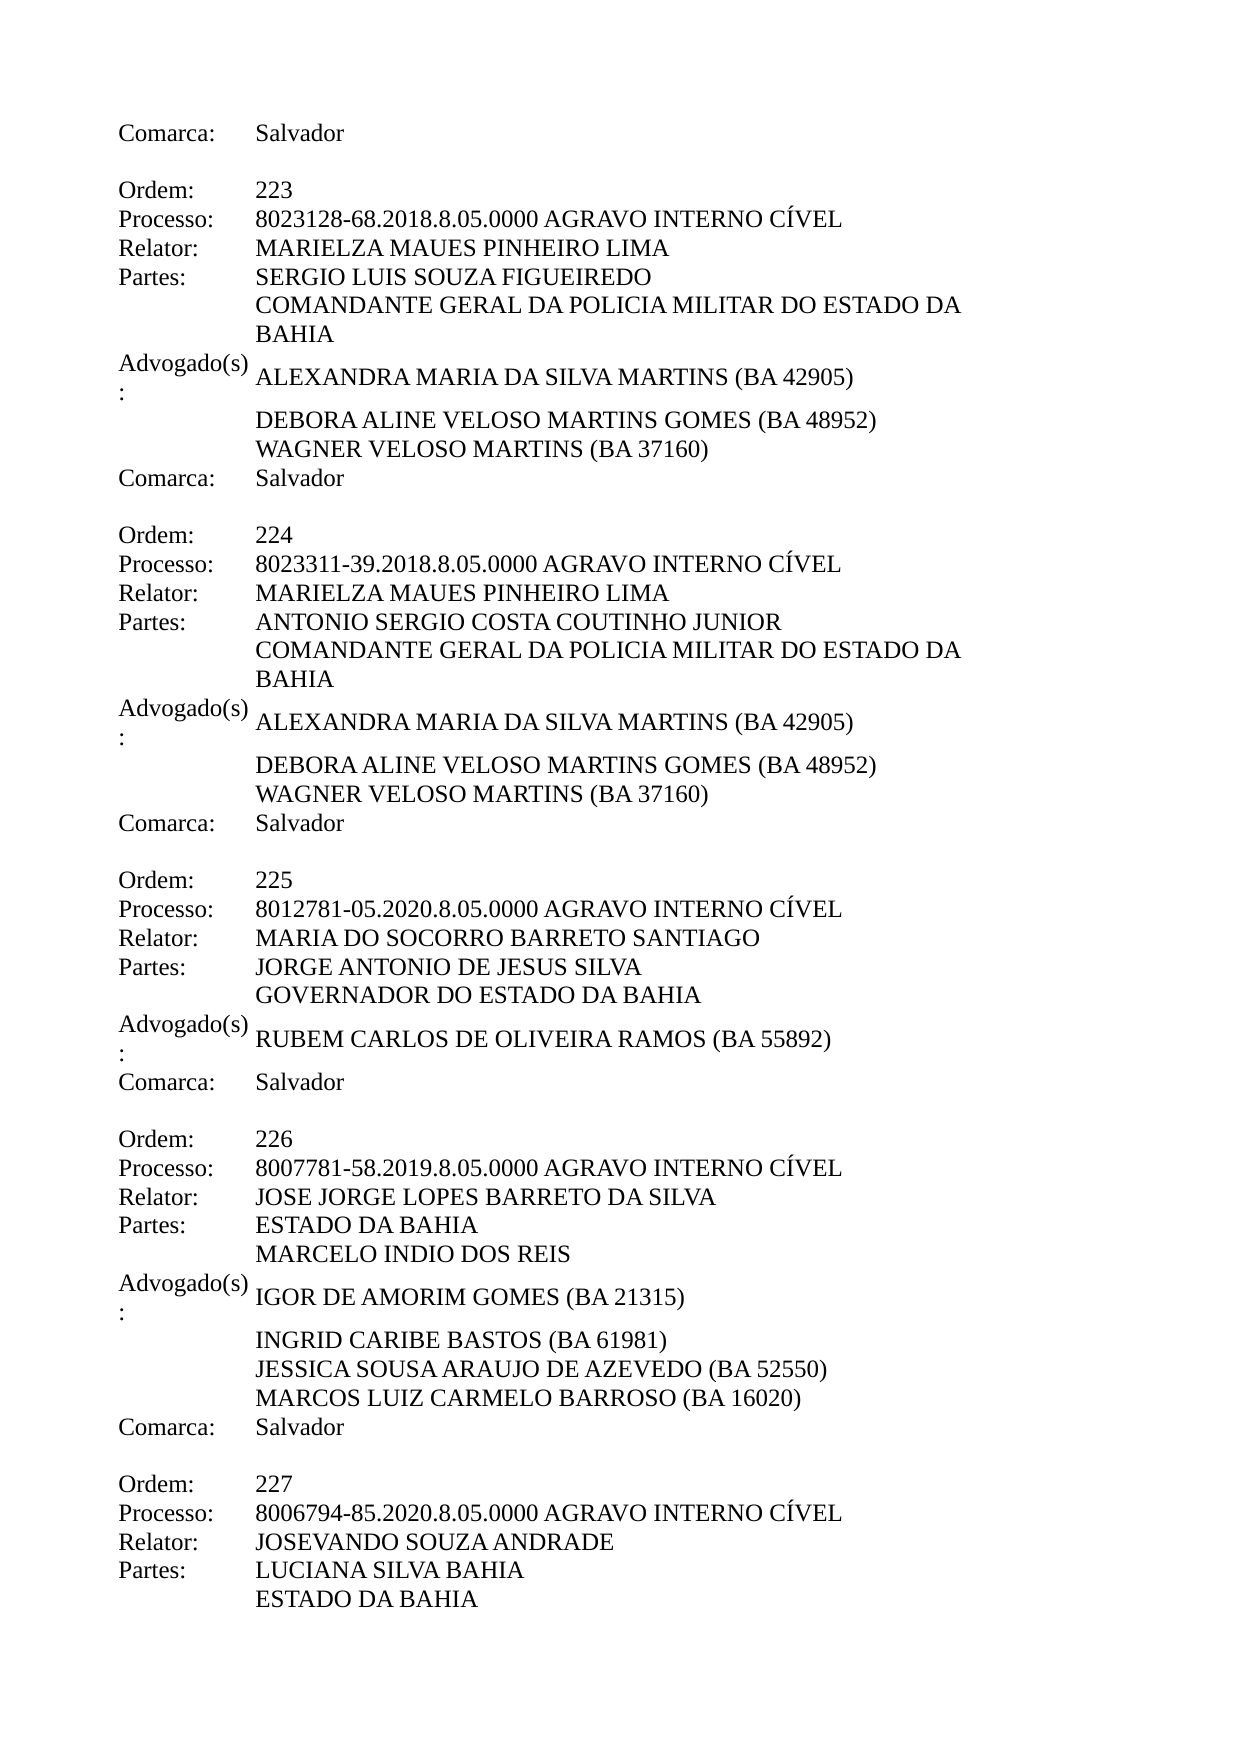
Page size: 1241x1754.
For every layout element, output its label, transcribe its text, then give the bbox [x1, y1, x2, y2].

table_header Ordem: [118, 866, 255, 894]
table_cell Advogado(s): [118, 1268, 255, 1326]
table_cell [118, 751, 255, 779]
table_cell Salvador [255, 463, 1041, 492]
table_cell [118, 406, 255, 434]
table_cell 8007781-58.2019.8.05.0000 AGRAVO INTERNO CÍVEL [255, 1153, 845, 1182]
table_cell GOVERNADOR DO ESTADO DA BAHIA [255, 981, 845, 1009]
table_cell COMANDANTE GERAL DA POLICIA MILITAR DO ESTADO DA BAHIA [255, 291, 1041, 348]
table_cell Partes: [118, 607, 255, 636]
table_cell [118, 1584, 255, 1613]
table_header 225 [255, 866, 845, 894]
table_cell [118, 1239, 255, 1268]
table_cell SERGIO LUIS SOUZA FIGUEIREDO [255, 262, 1041, 291]
table_header 227 [255, 1469, 845, 1498]
table_header 223 [255, 176, 1041, 204]
table_cell JORGE ANTONIO DE JESUS SILVA [255, 952, 845, 981]
table_cell COMANDANTE GERAL DA POLICIA MILITAR DO ESTADO DA BAHIA [255, 636, 1041, 693]
table_cell Advogado(s): [118, 693, 255, 751]
table_header Ordem: [118, 1469, 255, 1498]
table_cell Processo: [118, 549, 255, 578]
table_cell JOSE JORGE LOPES BARRETO DA SILVA [255, 1182, 845, 1211]
table_header Ordem: [118, 1124, 255, 1153]
table_cell Relator: [118, 1182, 255, 1211]
table_cell Partes: [118, 1556, 255, 1584]
table_cell Relator: [118, 578, 255, 607]
table_cell [118, 981, 255, 1009]
table_header 226 [255, 1124, 845, 1153]
table_cell Salvador [255, 1412, 845, 1441]
table_cell Processo: [118, 1498, 255, 1527]
table_cell INGRID CARIBE BASTOS (BA 61981) [255, 1326, 845, 1354]
table_cell 8006794-85.2020.8.05.0000 AGRAVO INTERNO CÍVEL [255, 1498, 845, 1527]
table_cell Processo: [118, 894, 255, 923]
table_cell ESTADO DA BAHIA [255, 1584, 845, 1613]
table_cell LUCIANA SILVA BAHIA [255, 1556, 845, 1584]
table_cell DEBORA ALINE VELOSO MARTINS GOMES (BA 48952) [255, 751, 1041, 779]
table_header Ordem: [118, 176, 255, 204]
table_cell MARCOS LUIZ CARMELO BARROSO (BA 16020) [255, 1383, 845, 1412]
table_cell DEBORA ALINE VELOSO MARTINS GOMES (BA 48952) [255, 406, 1041, 434]
table_cell Partes: [118, 1211, 255, 1239]
table_cell ANTONIO SERGIO COSTA COUTINHO JUNIOR [255, 607, 1041, 636]
table_cell MARIELZA MAUES PINHEIRO LIMA [255, 233, 1041, 262]
table_header 224 [255, 521, 1041, 549]
table_cell 8012781-05.2020.8.05.0000 AGRAVO INTERNO CÍVEL [255, 894, 845, 923]
table_cell [118, 779, 255, 808]
table_cell IGOR DE AMORIM GOMES (BA 21315) [255, 1268, 845, 1326]
table_cell Relator: [118, 923, 255, 952]
table_header Ordem: [118, 521, 255, 549]
table_cell Comarca: [118, 118, 255, 147]
table_cell Partes: [118, 262, 255, 291]
table_cell JESSICA SOUSA ARAUJO DE AZEVEDO (BA 52550) [255, 1354, 845, 1383]
table_cell Salvador [255, 808, 1041, 837]
table_cell Processo: [118, 1153, 255, 1182]
table_cell Advogado(s): [118, 1009, 255, 1067]
table_cell [118, 1354, 255, 1383]
table_cell Comarca: [118, 463, 255, 492]
table_cell Comarca: [118, 1412, 255, 1441]
table_cell ESTADO DA BAHIA [255, 1211, 845, 1239]
table_cell Relator: [118, 233, 255, 262]
table_cell Relator: [118, 1527, 255, 1556]
table_cell Processo: [118, 204, 255, 233]
table_cell Comarca: [118, 1067, 255, 1096]
table_cell [118, 1326, 255, 1354]
table_cell ALEXANDRA MARIA DA SILVA MARTINS (BA 42905) [255, 348, 1041, 406]
table_cell [118, 434, 255, 463]
table_cell 8023128-68.2018.8.05.0000 AGRAVO INTERNO CÍVEL [255, 204, 1041, 233]
table_cell [118, 1383, 255, 1412]
table_cell JOSEVANDO SOUZA ANDRADE [255, 1527, 845, 1556]
table_cell 8023311-39.2018.8.05.0000 AGRAVO INTERNO CÍVEL [255, 549, 1041, 578]
table_cell [118, 636, 255, 693]
table_cell Salvador [255, 118, 845, 147]
table_cell RUBEM CARLOS DE OLIVEIRA RAMOS (BA 55892) [255, 1009, 845, 1067]
table_cell WAGNER VELOSO MARTINS (BA 37160) [255, 434, 1041, 463]
table_cell Partes: [118, 952, 255, 981]
table_cell [118, 291, 255, 348]
table_cell Salvador [255, 1067, 845, 1096]
table_cell Advogado(s): [118, 348, 255, 406]
table_cell WAGNER VELOSO MARTINS (BA 37160) [255, 779, 1041, 808]
table_cell MARIA DO SOCORRO BARRETO SANTIAGO [255, 923, 845, 952]
table_cell MARCELO INDIO DOS REIS [255, 1239, 845, 1268]
table_cell ALEXANDRA MARIA DA SILVA MARTINS (BA 42905) [255, 693, 1041, 751]
table_cell Comarca: [118, 808, 255, 837]
table_cell MARIELZA MAUES PINHEIRO LIMA [255, 578, 1041, 607]
